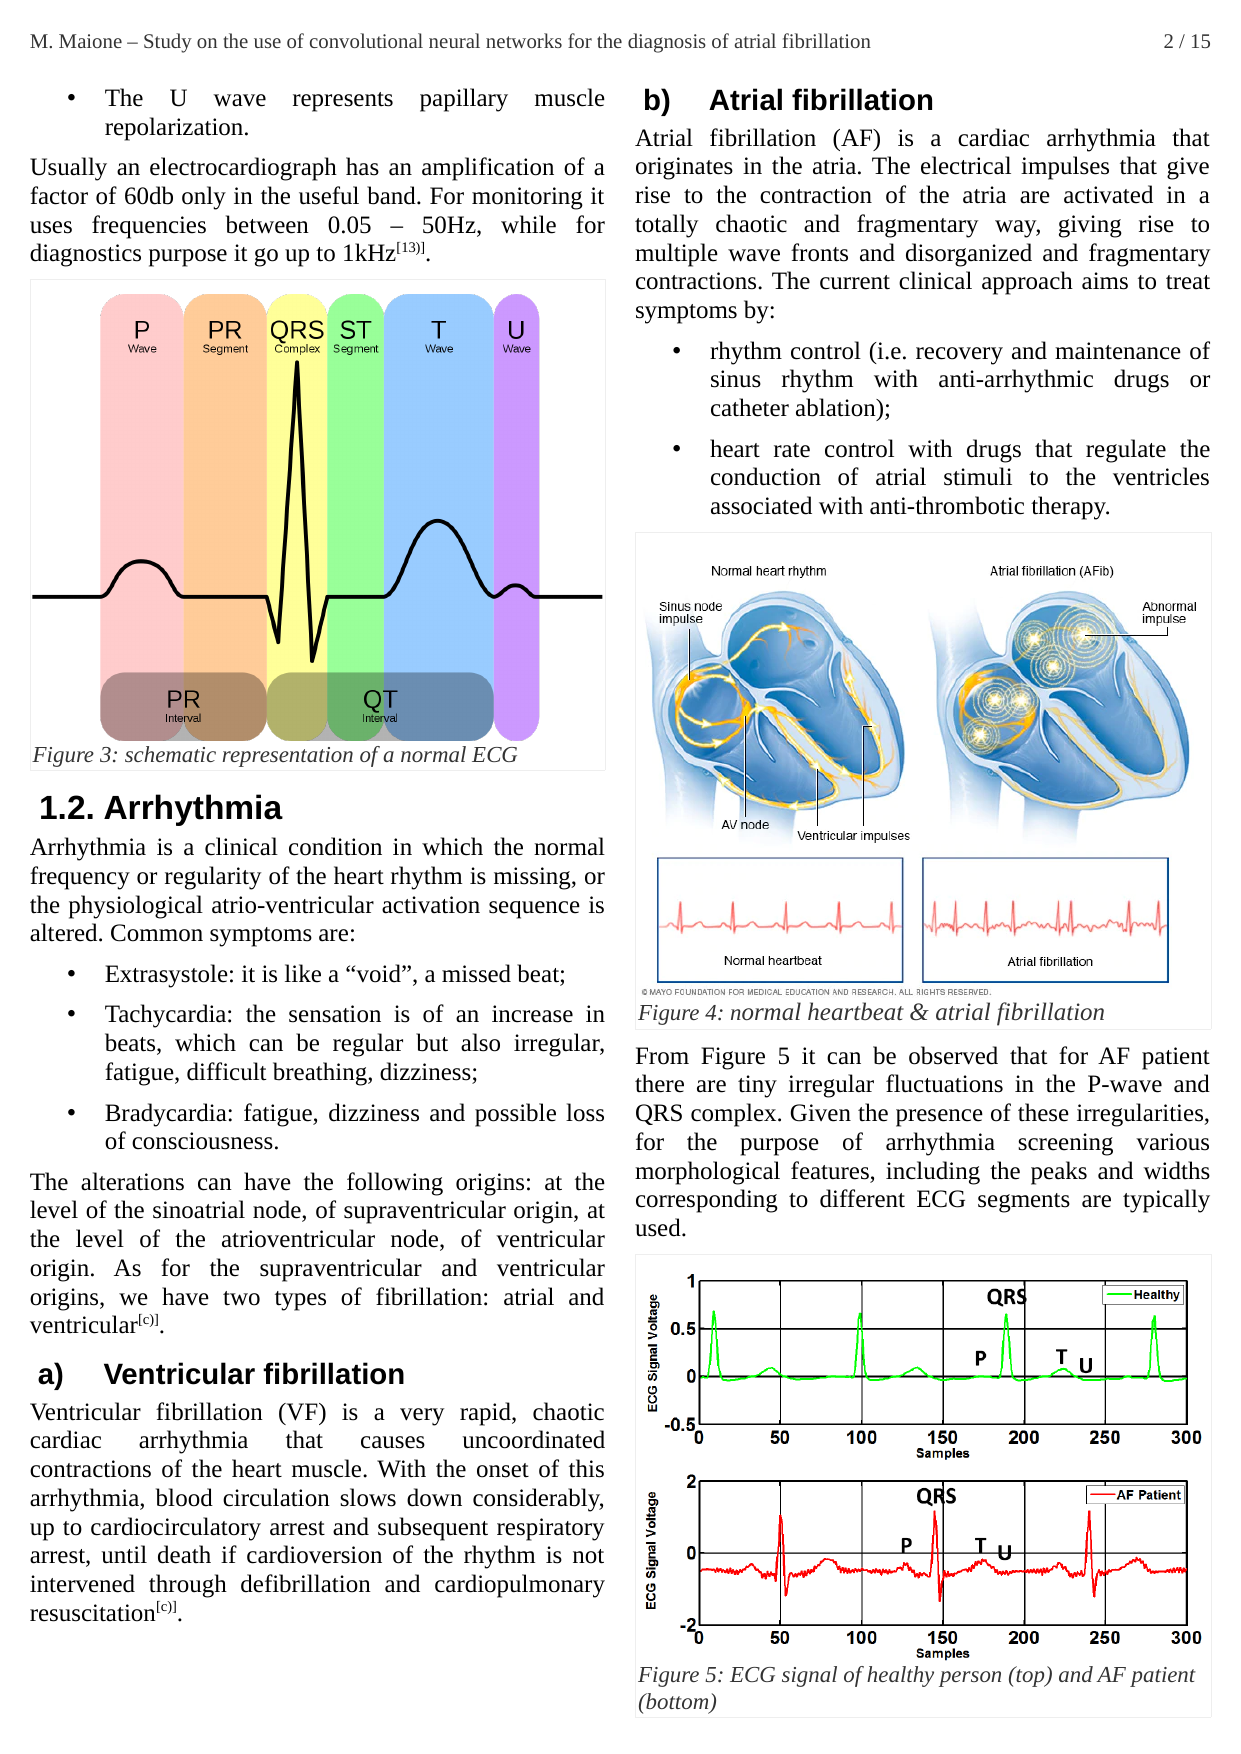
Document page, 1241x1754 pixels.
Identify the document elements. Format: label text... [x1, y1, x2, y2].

list Extrasystole: it is like a “void”, a missed beat; [67, 959, 605, 988]
picture [637, 1269, 1208, 1662]
text Figure 5: ECG signal of healthy person (top) and AF patient (bottom) [638, 1662, 1208, 1714]
text Usually an electrocardiograph has an amplification of a factor of 60db only in the useful band. For monitoring it uses frequencies between 0.05 – 50Hz, while for diagnostics purpose it go up to 1kHz[13]. [29, 152, 605, 267]
text The alterations can have the following origins: at the level of the sinoatrial node, of supraventricular origin, at the level of the atrioventricular node, of ventricular origin. As for the supraventricular and ventricular origins, we have two types of fibrillation: atrial and ventricular[c]. [29, 1167, 605, 1339]
subtitle Arrhythmia [29, 788, 605, 826]
list rhythm control (i.e. recovery and maintenance of sinus rhythm with anti-arrhythmic drugs or catheter ablation); [672, 336, 1211, 422]
picture [32, 294, 603, 741]
list The U wave represents papillary muscle repolarization. [67, 83, 605, 141]
subtitle Atrial fibrillation [635, 83, 1211, 117]
list heart rate control with drugs that regulate the conduction of atrial stimuli to the ventricles associated with anti-thrombotic therapy. [672, 434, 1211, 520]
text Ventricular fibrillation (VF) is a very rapid, chaotic cardiac arrhythmia that causes uncoordinated contractions of the heart muscle. With the onset of this arrhythmia, blood circulation slows down considerably, up to cardiocirculatory arrest and subsequent respiratory arrest, until death if cardioversion of the rhythm is not intervened through defibrillation and cardiopulmonary resuscitation[c]. [29, 1397, 605, 1627]
text Figure 4: normal heartbeat & atrial fibrillation [638, 998, 1208, 1026]
text Arrhythmia is a clinical condition in which the normal frequency or regularity of the heart rhythm is missing, or the physiological atrio-ventricular activation sequence is altered. Common symptoms are: [29, 832, 605, 947]
picture [637, 547, 1208, 998]
text Atrial fibrillation (AF) is a cardiac arrhythmia that originates in the atria. The electrical impulses that give rise to the contraction of the atria are activated in a totally chaotic and fragmentary way, giving rise to multiple wave fronts and disorganized and fragmentary contractions. The current clinical approach aims to treat symptoms by: [635, 123, 1211, 324]
text From Figure 5 it can be observed that for AF patient there are tiny irregular fluctuations in the P-wave and QRS complex. Given the presence of these irregularities, for the purpose of arrhythmia screening various morphological features, including the peaks and widths corresponding to different ECG segments are typically used. [635, 1041, 1211, 1242]
subtitle Ventricular fibrillation [29, 1357, 605, 1391]
list Tachycardia: the sensation is of an increase in beats, which can be regular but also irregular, fatigue, difficult breathing, dizziness; [67, 999, 605, 1086]
text Figure 3: schematic representation of a normal ECG [32, 741, 602, 767]
list Bradycardia: fatigue, dizziness and possible loss of consciousness. [67, 1098, 605, 1155]
